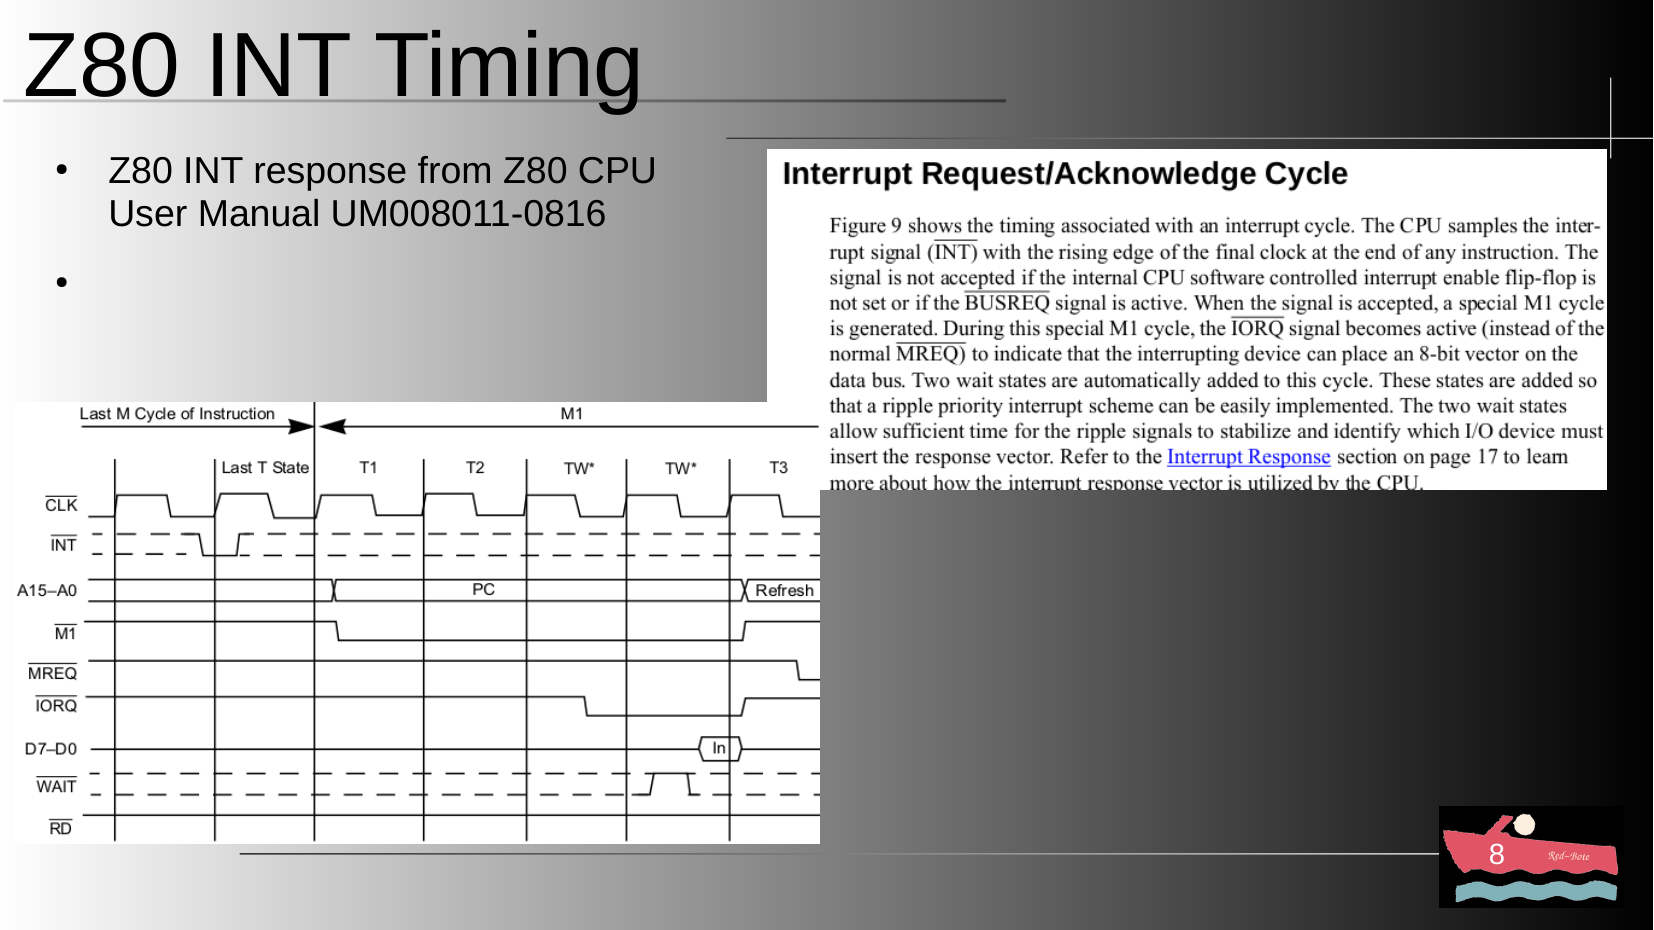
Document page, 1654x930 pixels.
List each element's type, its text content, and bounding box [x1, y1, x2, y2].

title Z80 INT Timing [23, 11, 1588, 118]
picture [1439, 806, 1624, 908]
picture [14, 149, 1607, 845]
list Z80 INT response from Z80 CPU User Manual UM008011-0816 [37, 150, 676, 338]
